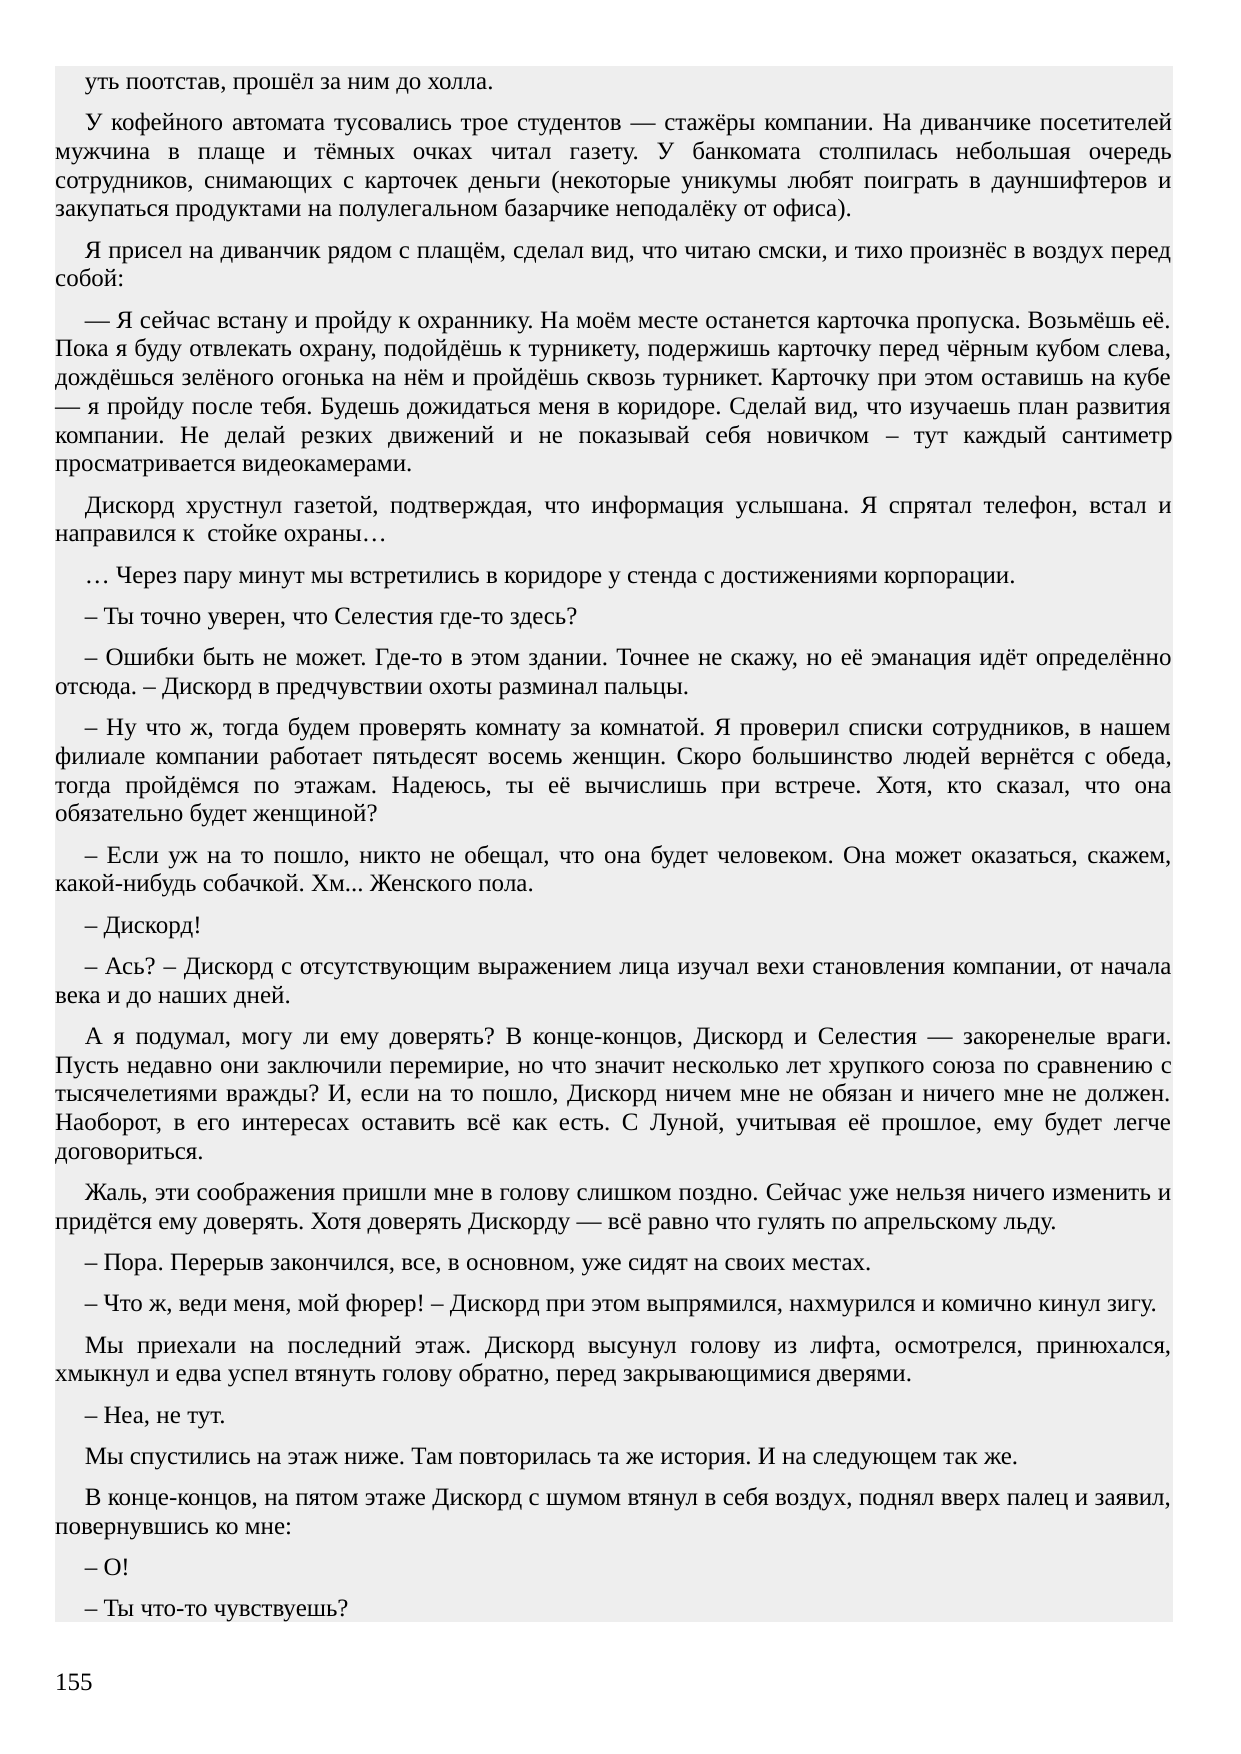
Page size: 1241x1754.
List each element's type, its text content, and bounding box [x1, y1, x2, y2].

text Дискорд хрустнул газетой, подтверждая, что информация услышана. Я спрятал телефон, встал и направился к стойке охраны… [55, 490, 1173, 547]
text Мы приехали на последний этаж. Дискорд высунул голову из лифта, осмотрелся, принюхался, хмыкнул и едва успел втянуть голову обратно, перед закрывающимися дверями. [55, 1330, 1173, 1387]
text А я подумал, могу ли ему доверять? В конце-концов, Дискорд и Селестия — закоренелые враги. Пусть недавно они заключили перемирие, но что значит несколько лет хрупкого союза по сравнению с тысячелетиями вражды? И, если на то пошло, Дискорд ничем мне не обязан и ничего мне не должен. Наоборот, в его интересах оставить всё как есть. С Луной, учитывая её прошлое, ему будет легче договориться. [55, 1021, 1173, 1165]
text – Пора. Перерыв закончился, все, в основном, уже сидят на своих местах. [55, 1247, 1173, 1276]
text – Что ж, веди меня, мой фюрер! – Дискорд при этом выпрямился, нахмурился и комично кинул зигу. [55, 1288, 1173, 1317]
text Я присел на диванчик рядом с плащём, сделал вид, что читаю смски, и тихо произнёс в воздух перед собой: [55, 235, 1173, 292]
text – Дискорд! [55, 910, 1173, 938]
text У кофейного автомата тусовались трое студентов — стажёры компании. На диванчике посетителей мужчина в плаще и тёмных очках читал газету. У банкомата столпилась небольшая очередь сотрудников, снимающих с карточек деньги (некоторые уникумы любят поиграть в дауншифтеров и закупаться продуктами на полулегальном базарчике неподалёку от офиса). [55, 107, 1173, 222]
text – Ошибки быть не может. Где-то в этом здании. Точнее не скажу, но её эманация идёт определённо отсюда. – Дискорд в предчувствии охоты разминал пальцы. [55, 642, 1173, 700]
text — Я сейчас встану и пройду к охраннику. На моём месте останется карточка пропуска. Возьмёшь её. Пока я буду отвлекать охрану, подойдёшь к турникету, подержишь карточку перед чёрным кубом слева, дождёшься зелёного огонька на нём и пройдёшь сквозь турникет. Карточку при этом оставишь на кубе — я пройду после тебя. Будешь дожидаться меня в коридоре. Сделай вид, что изучаешь план развития компании. Не делай резких движений и не показывай себя новичком – тут каждый сантиметр просматривается видеокамерами. [55, 305, 1173, 477]
text В конце-концов, на пятом этаже Дискорд с шумом втянул в себя воздух, поднял вверх палец и заявил, повернувшись ко мне: [55, 1482, 1173, 1540]
text уть поотстав, прошёл за ним до холла. [55, 66, 1173, 95]
text – Ты что-то чувствуешь? [55, 1593, 1173, 1622]
text … Через пару минут мы встретились в коридоре у стенда с достижениями корпорации. [55, 560, 1173, 588]
text – Если уж на то пошло, никто не обещал, что она будет человеком. Она может оказаться, скажем, какой-нибудь собачкой. Хм... Женского пола. [55, 840, 1173, 897]
text Жаль, эти соображения пришли мне в голову слишком поздно. Сейчас уже нельзя ничего изменить и придётся ему доверять. Хотя доверять Дискорду — всё равно что гулять по апрельскому льду. [55, 1177, 1173, 1235]
text – Ты точно уверен, что Селестия где-то здесь? [55, 601, 1173, 630]
text – О! [55, 1552, 1173, 1581]
text Мы спустились на этаж ниже. Там повторилась та же история. И на следующем так же. [55, 1441, 1173, 1470]
text – Ась? – Дискорд с отсутствующим выражением лица изучал вехи становления компании, от начала века и до наших дней. [55, 951, 1173, 1008]
text – Неа, не тут. [55, 1400, 1173, 1428]
text – Ну что ж, тогда будем проверять комнату за комнатой. Я проверил списки сотрудников, в нашем филиале компании работает пятьдесят восемь женщин. Скоро большинство людей вернётся с обеда, тогда пройдёмся по этажам. Надеюсь, ты её вычислишь при встрече. Хотя, кто сказал, что она обязательно будет женщиной? [55, 712, 1173, 827]
